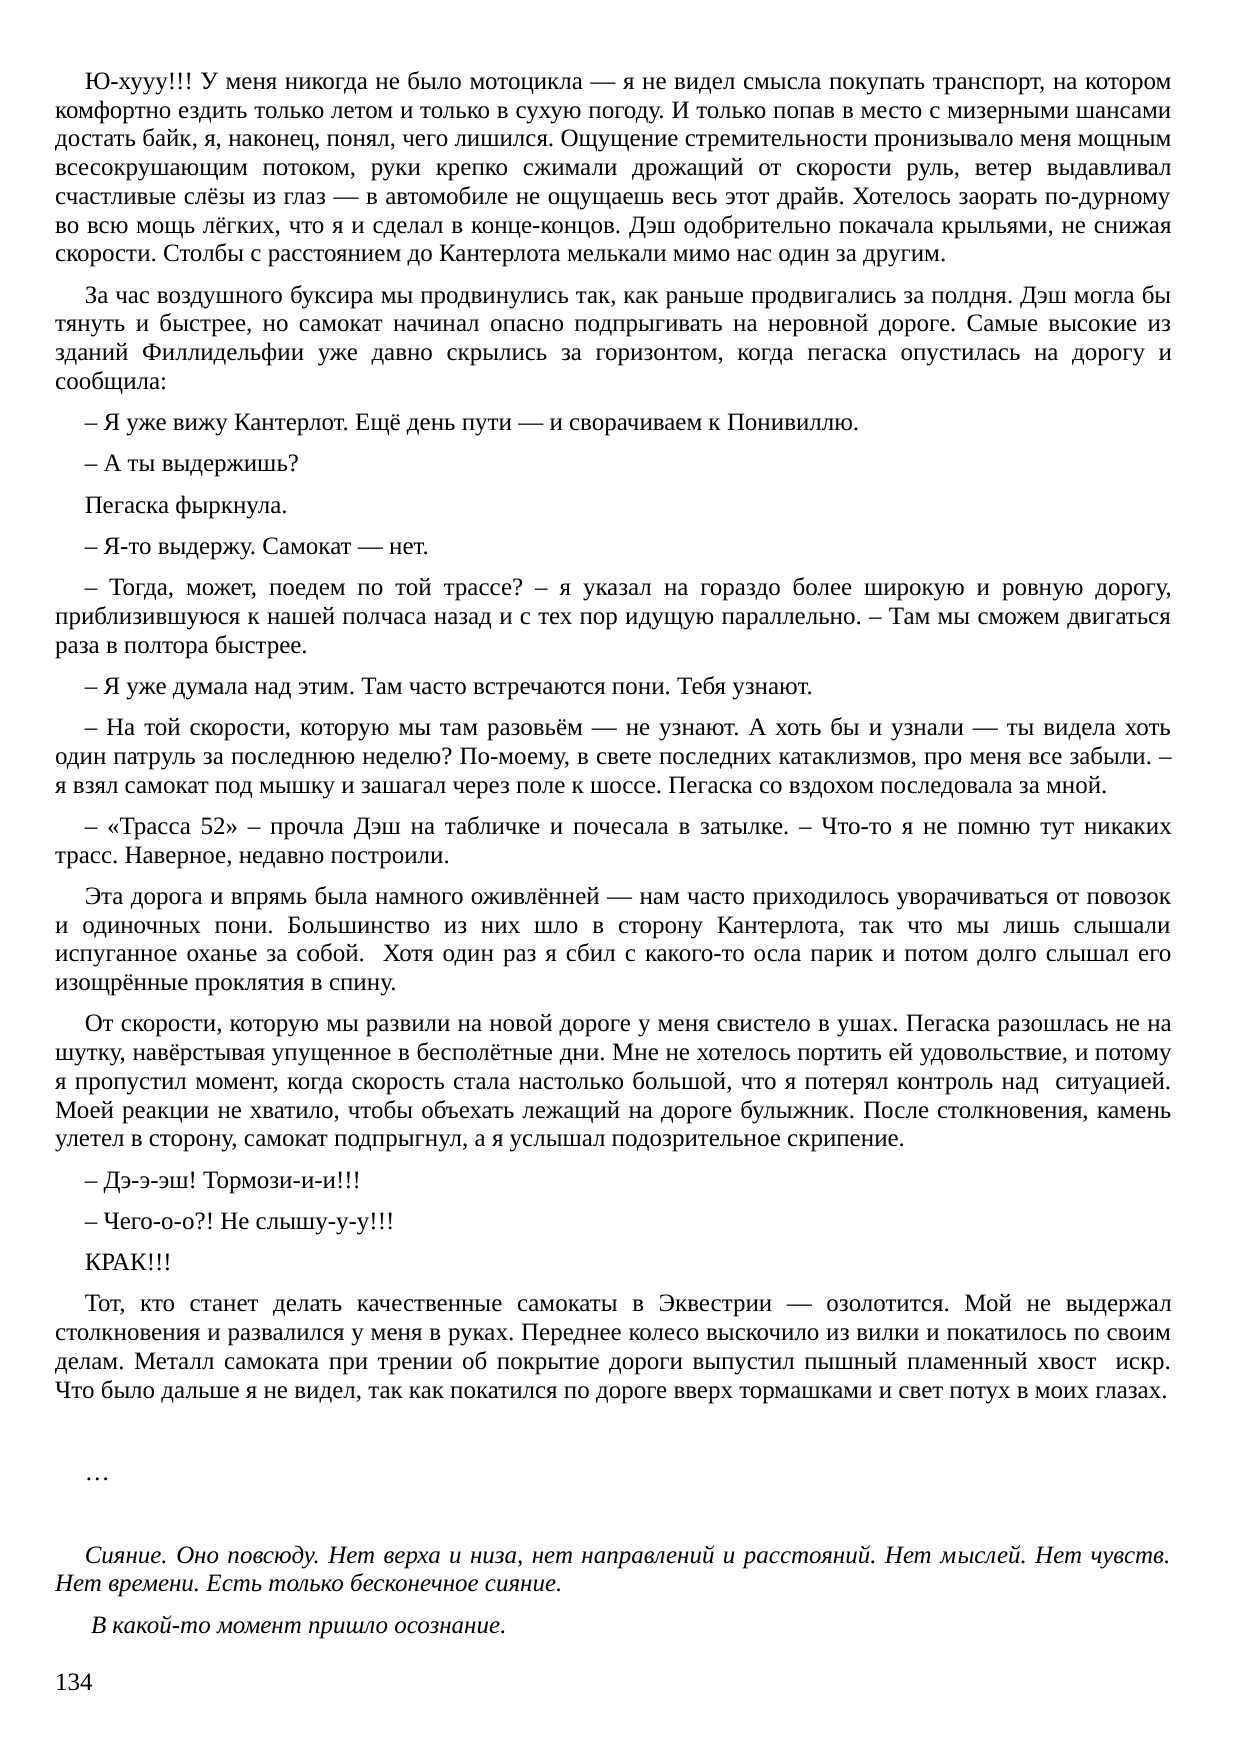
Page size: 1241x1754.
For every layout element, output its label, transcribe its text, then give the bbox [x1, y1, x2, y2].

text – Чего-о-о?! Не слышу-у-у!!! [55, 1206, 1173, 1235]
text Тот, кто станет делать качественные самокаты в Эквестрии — озолотится. Мой не выдержал столкновения и развалился у меня в руках. Переднее колесо выскочило из вилки и покатилось по своим делам. Металл самоката при трении об покрытие дороги выпустил пышный пламенный хвост искр. Что было дальше я не видел, так как покатился по дороге вверх тормашками и свет потух в моих глазах. [55, 1288, 1173, 1403]
text – «Трасса 52» – прочла Дэш на табличке и почесала в затылке. – Что-то я не помню тут никаких трасс. Наверное, недавно построили. [55, 811, 1173, 868]
text – На той скорости, которую мы там разовьём — не узнают. А хоть бы и узнали — ты видела хоть один патруль за последнюю неделю? По-моему, в свете последних катаклизмов, про меня все забыли. – я взял самокат под мышку и зашагал через поле к шоссе. Пегаска со вздохом последовала за мной. [55, 712, 1173, 798]
text – Дэ-э-эш! Тормози-и-и!!! [55, 1165, 1173, 1193]
text В какой-то момент пришло осознание. [55, 1610, 1173, 1638]
text – Я уже вижу Кантерлот. Ещё день пути — и сворачиваем к Понивиллю. [55, 407, 1173, 436]
text Пегаска фыркнула. [55, 490, 1173, 518]
text От скорости, которую мы развили на новой дороге у меня свистело в ушах. Пегаска разошлась не на шутку, навёрстывая упущенное в бесполётные дни. Мне не хотелось портить ей удовольствие, и потому я пропустил момент, когда скорость стала настолько большой, что я потерял контроль над ситуацией. Моей реакции не хватило, чтобы объехать лежащий на дороге булыжник. После столкновения, камень улетел в сторону, самокат подпрыгнул, а я услышал подозрительное скрипение. [55, 1008, 1173, 1152]
text Сияние. Оно повсюду. Нет верха и низа, нет направлений и расстояний. Нет мыслей. Нет чувств. Нет времени. Есть только бесконечное сияние. [55, 1540, 1173, 1597]
text … [55, 1457, 1173, 1486]
text – А ты выдержишь? [55, 448, 1173, 477]
text – Тогда, может, поедем по той трассе? – я указал на гораздо более широкую и ровную дорогу, приблизившуюся к нашей полчаса назад и с тех пор идущую параллельно. – Там мы сможем двигаться раза в полтора быстрее. [55, 572, 1173, 658]
text За час воздушного буксира мы продвинулись так, как раньше продвигались за полдня. Дэш могла бы тянуть и быстрее, но самокат начинал опасно подпрыгивать на неровной дороге. Самые высокие из зданий Филлидельфии уже давно скрылись за горизонтом, когда пегаска опустилась на дорогу и сообщила: [55, 280, 1173, 395]
text – Я уже думала над этим. Там часто встречаются пони. Тебя узнают. [55, 671, 1173, 700]
text Эта дорога и впрямь была намного оживлённей — нам часто приходилось уворачиваться от повозок и одиночных пони. Большинство из них шло в сторону Кантерлота, так что мы лишь слышали испуганное оханье за собой. Хотя один раз я сбил с какого-то осла парик и потом долго слышал его изощрённые проклятия в спину. [55, 881, 1173, 996]
text КРАК!!! [55, 1247, 1173, 1276]
text – Я-то выдержу. Самокат — нет. [55, 531, 1173, 560]
text Ю-хууу!!! У меня никогда не было мотоцикла — я не видел смысла покупать транспорт, на котором комфортно ездить только летом и только в сухую погоду. И только попав в место с мизерными шансами достать байк, я, наконец, понял, чего лишился. Ощущение стремительности пронизывало меня мощным всесокрушающим потоком, руки крепко сжимали дрожащий от скорости руль, ветер выдавливал счастливые слёзы из глаз — в автомобиле не ощущаешь весь этот драйв. Хотелось заорать по-дурному во всю мощь лёгких, что я и сделал в конце-концов. Дэш одобрительно покачала крыльями, не снижая скорости. Столбы с расстоянием до Кантерлота мелькали мимо нас один за другим. [55, 66, 1173, 267]
